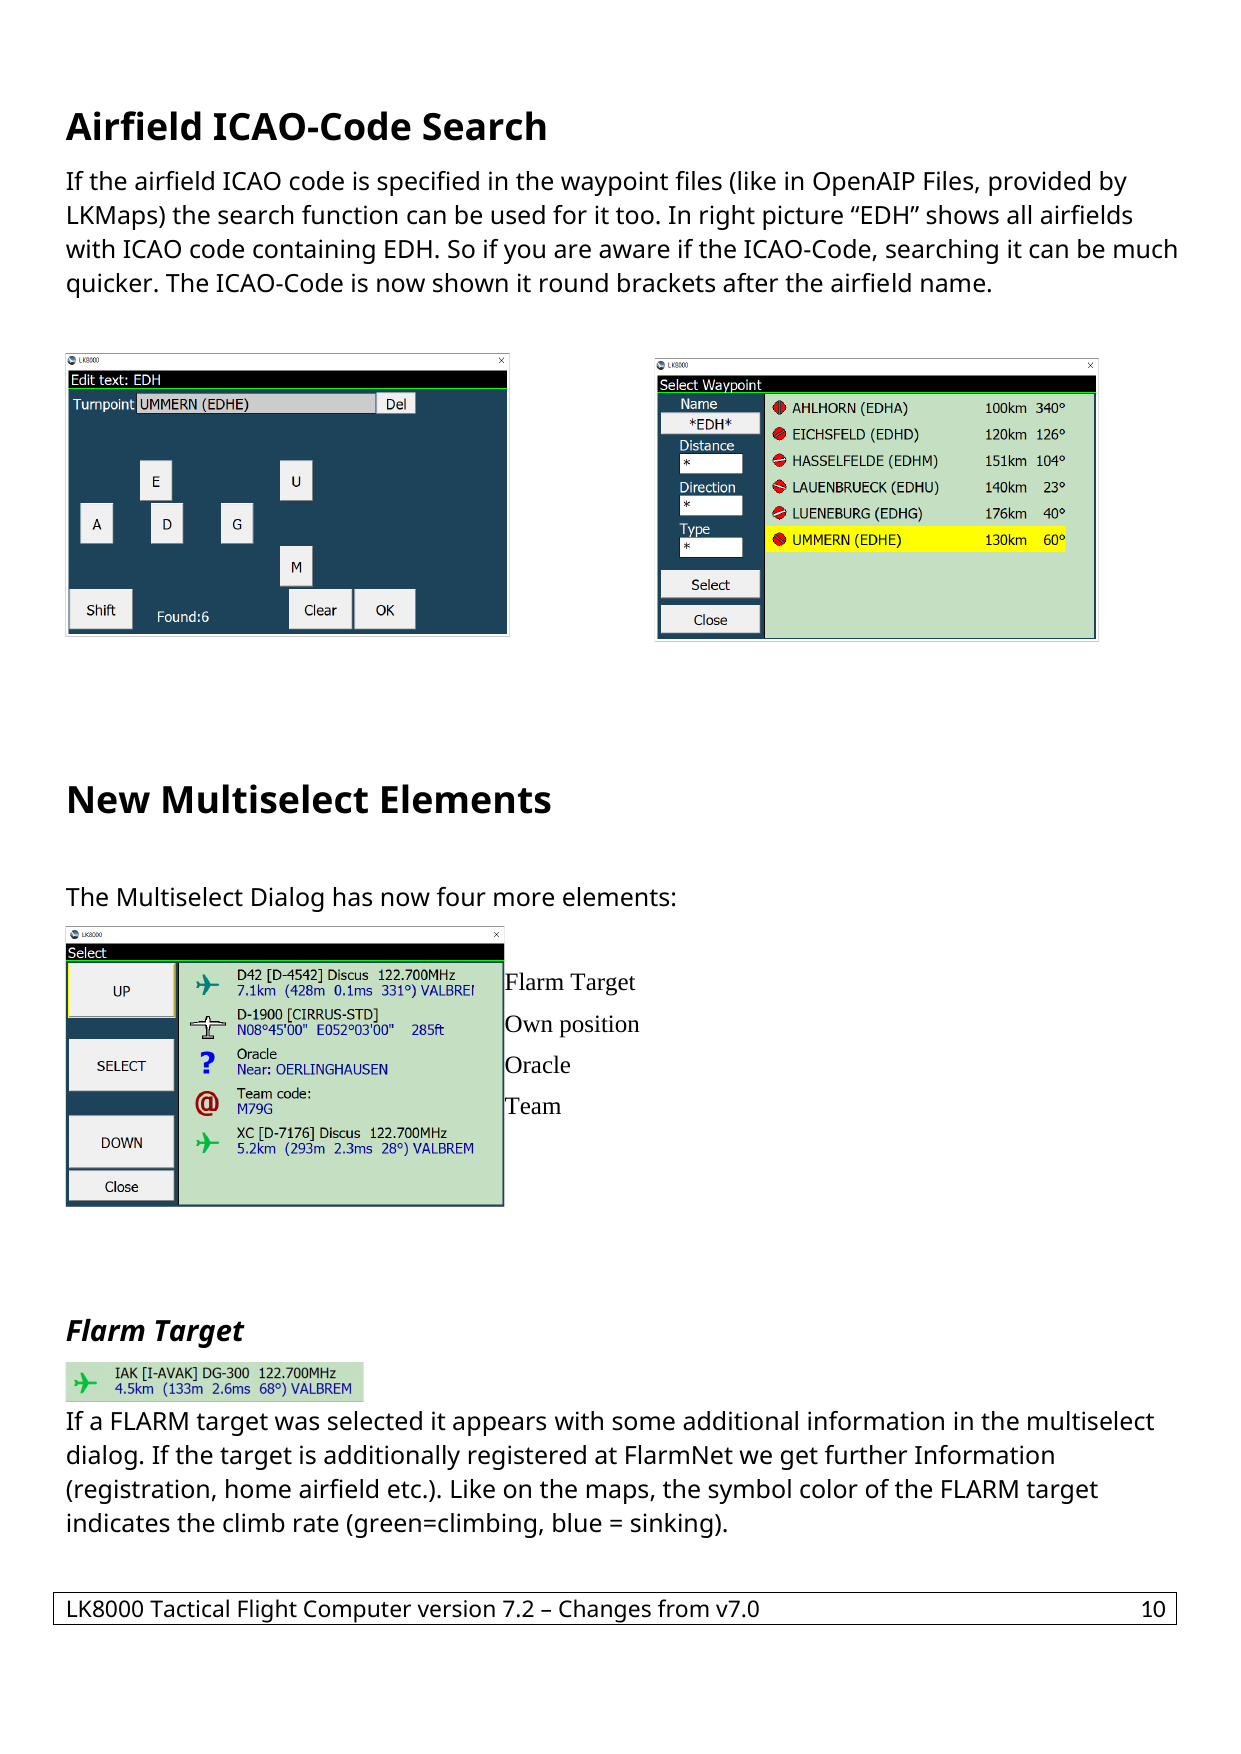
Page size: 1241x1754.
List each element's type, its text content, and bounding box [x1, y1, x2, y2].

picture [65, 1362, 364, 1402]
text Own position [505, 1009, 1181, 1037]
text Team [505, 1091, 1181, 1120]
text If a FLARM target was selected it appears with some additional information in the multiselect dialog. If the target is additionally registered at FlarmNet we get further Information (registration, home airfield etc.). Like on the maps, the symbol color of the FLARM target indicates the climb rate (green=climbing, blue = sinking). [66, 1403, 1181, 1540]
picture [65, 926, 505, 1207]
text If the airfield ICAO code is specified in the waypoint files (like in OpenAIP Files, provided by LKMaps) the search function can be used for it too. In right picture “EDH” shows all airfields with ICAO code containing EDH. So if you are aware if the ICAO-Code, searching it can be much quicker. The ICAO-Code is now shown it round brackets after the airfield name. [66, 163, 1181, 300]
subtitle Flarm Target [66, 1310, 1181, 1350]
subtitle New Multiselect Elements [66, 773, 1181, 824]
picture [654, 358, 1099, 642]
subtitle Airfield ICAO-Code Search [66, 100, 1181, 151]
text Flarm Target [505, 967, 1181, 996]
text The Multiselect Dialog has now four more elements: [66, 880, 1181, 914]
picture [65, 353, 510, 637]
text Oracle [505, 1050, 1181, 1079]
